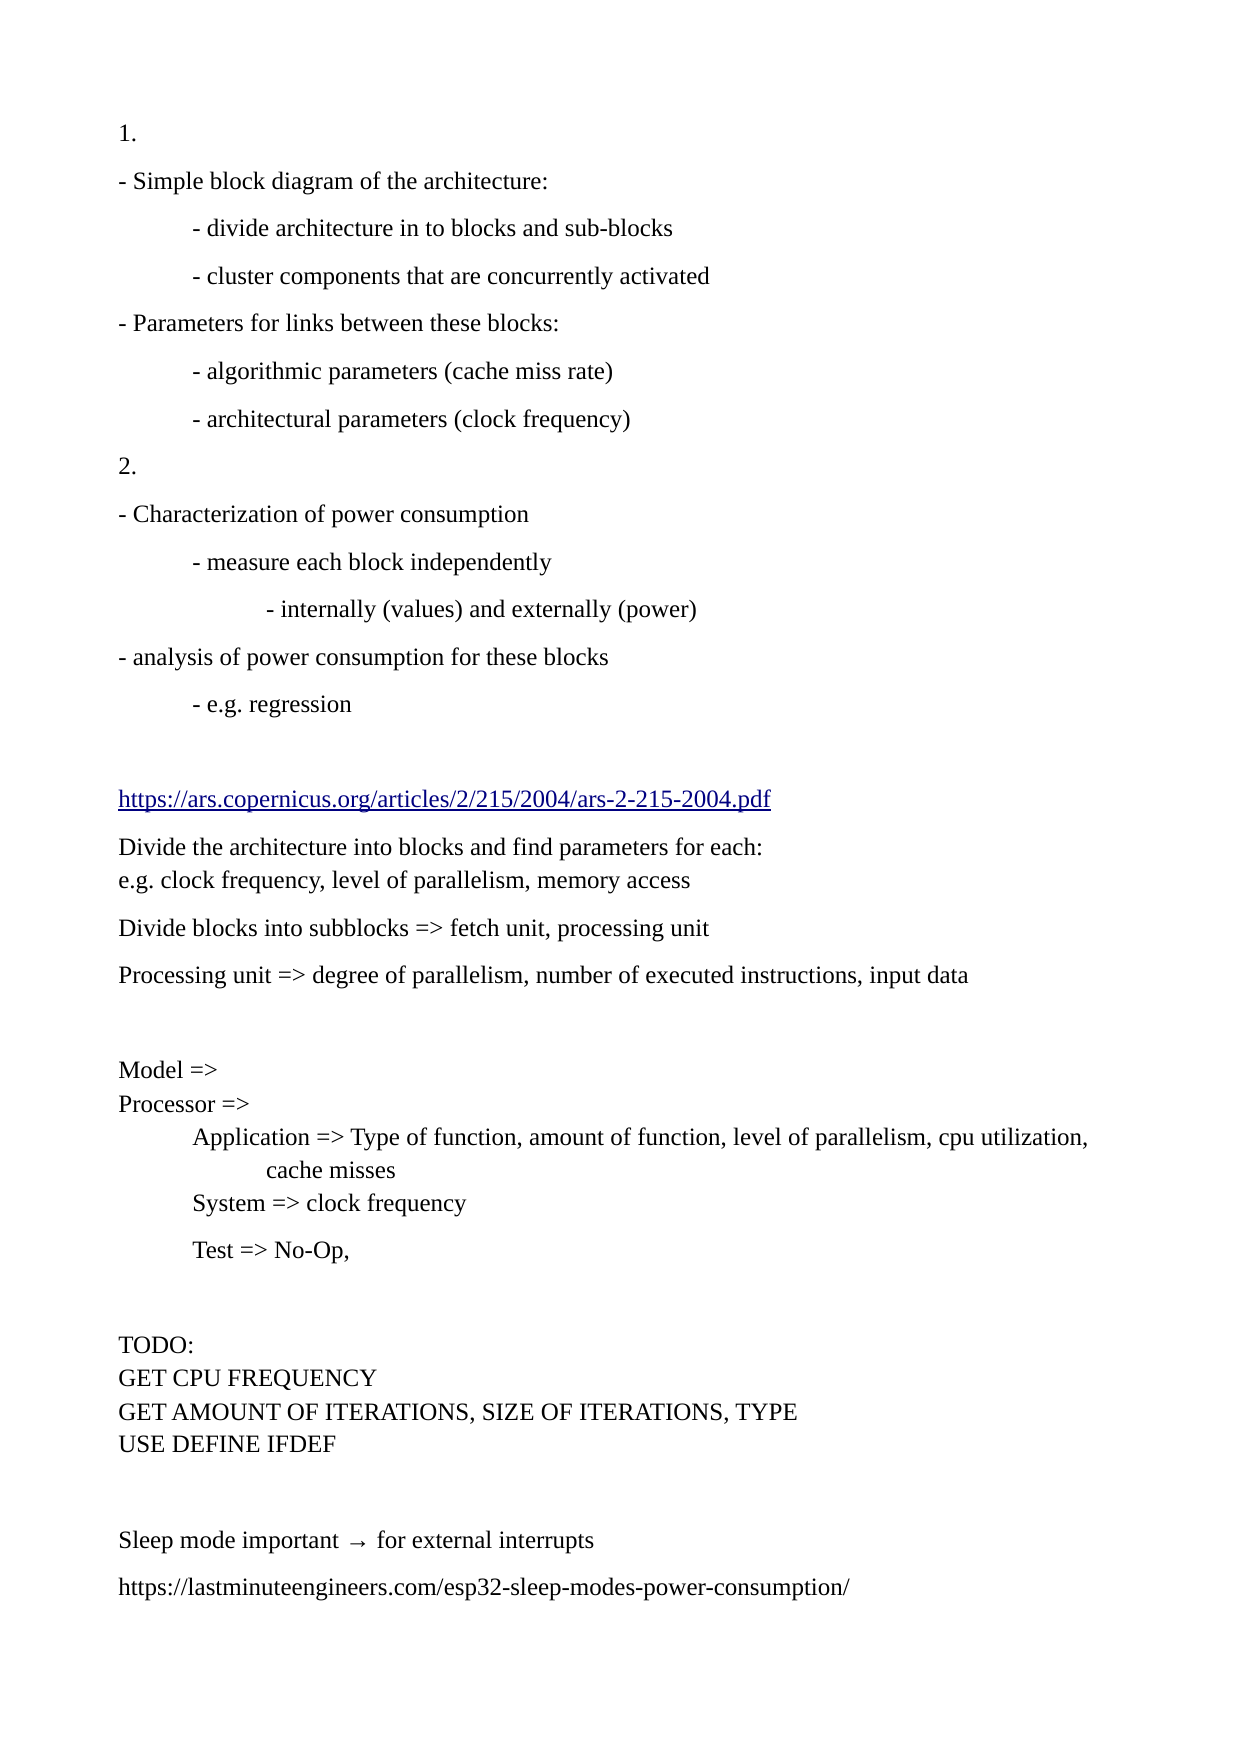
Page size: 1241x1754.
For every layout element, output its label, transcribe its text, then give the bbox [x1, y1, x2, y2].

text - Parameters for links between these blocks: [118, 308, 1122, 337]
text Test => No-Op, [118, 1235, 1122, 1264]
text 1. [118, 118, 1122, 147]
text - cluster components that are concurrently activated [118, 261, 1122, 290]
text Divide the architecture into blocks and find parameters for each: e.g. clock frequency, level of parallelism, memory access [118, 832, 1122, 894]
text Processing unit => degree of parallelism, number of executed instructions, input data [118, 960, 1122, 989]
text Divide blocks into subblocks => fetch unit, processing unit [118, 913, 1122, 942]
text - measure each block independently [118, 547, 1122, 575]
text https://lastminuteengineers.com/esp32-sleep-modes-power-consumption/ [118, 1572, 1122, 1601]
text TODO: GET CPU FREQUENCY GET AMOUNT OF ITERATIONS, SIZE OF ITERATIONS, TYPE USE DEFINE IFDEF [118, 1331, 1122, 1458]
text - internally (values) and externally (power) [118, 594, 1122, 623]
text - architectural parameters (clock frequency) [118, 404, 1122, 432]
text - Simple block diagram of the architecture: [118, 166, 1122, 194]
text Model => Processor => Application => Type of function, amount of function, level of parallelism, cpu utilization, cache misses System => clock frequency [118, 1056, 1122, 1216]
text - algorithmic parameters (cache miss rate) [118, 356, 1122, 385]
text 2. [118, 451, 1122, 480]
text - Characterization of power consumption [118, 499, 1122, 528]
text - divide architecture in to blocks and sub-blocks [118, 213, 1122, 242]
text - analysis of power consumption for these blocks [118, 642, 1122, 671]
text https://ars.copernicus.org/articles/2/215/2004/ars-2-215-2004.pdf [118, 784, 1122, 813]
text Sleep mode important → for external interrupts [118, 1525, 1122, 1553]
text - e.g. regression [118, 689, 1122, 718]
